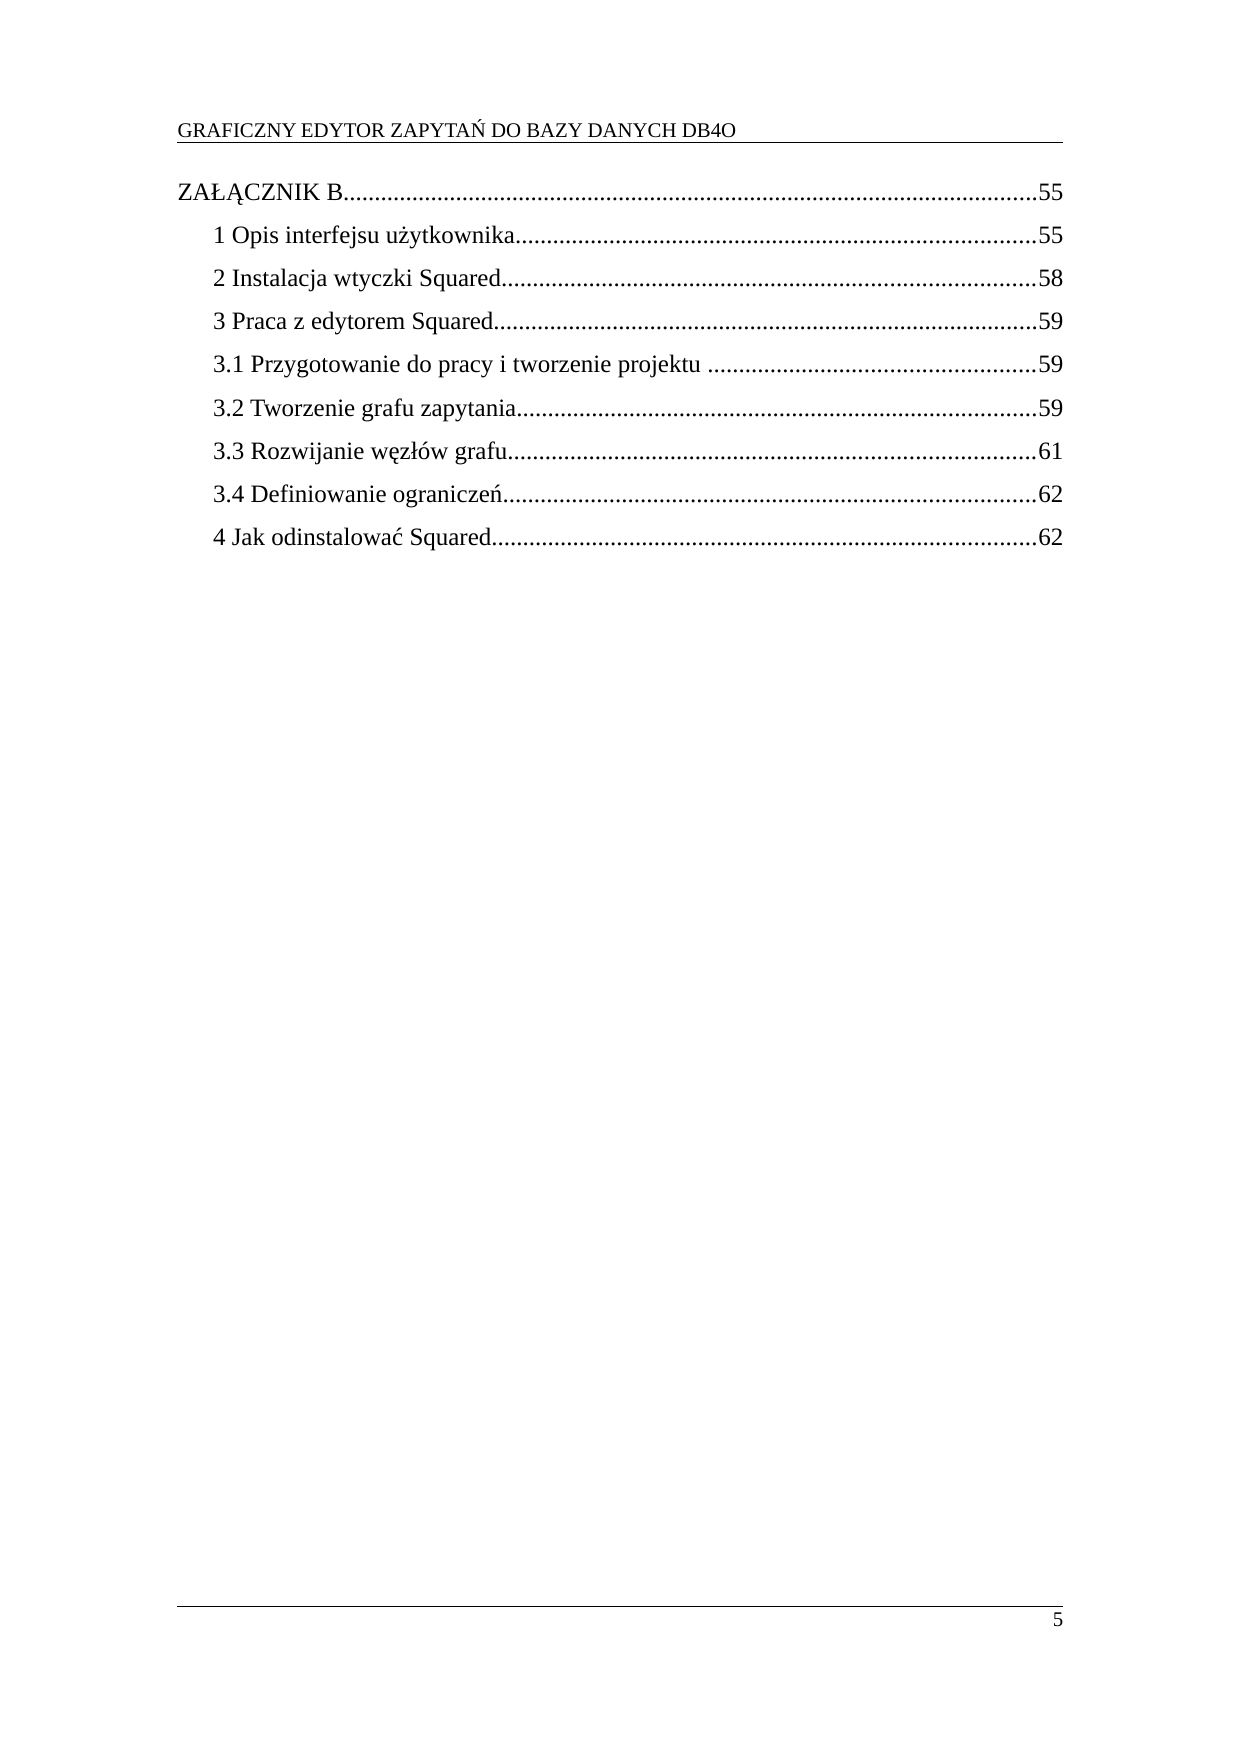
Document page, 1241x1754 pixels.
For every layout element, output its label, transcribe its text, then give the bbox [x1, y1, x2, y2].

text 3.3 Rozwijanie węzłów grafu 61 [207, 436, 1063, 464]
text 3.1 Przygotowanie do pracy i tworzenie projektu 59 [207, 349, 1063, 378]
text 3 Praca z edytorem Squared 59 [207, 306, 1063, 335]
text 2 Instalacja wtyczki Squared 58 [207, 263, 1063, 292]
text 3.2 Tworzenie grafu zapytania 59 [207, 393, 1063, 421]
text 4 Jak odinstalować Squared 62 [207, 522, 1063, 551]
text ZAŁĄCZNIK B 55 [177, 177, 1063, 206]
text 3.4 Definiowanie ograniczeń 62 [207, 479, 1063, 508]
text 1 Opis interfejsu użytkownika 55 [207, 220, 1063, 249]
